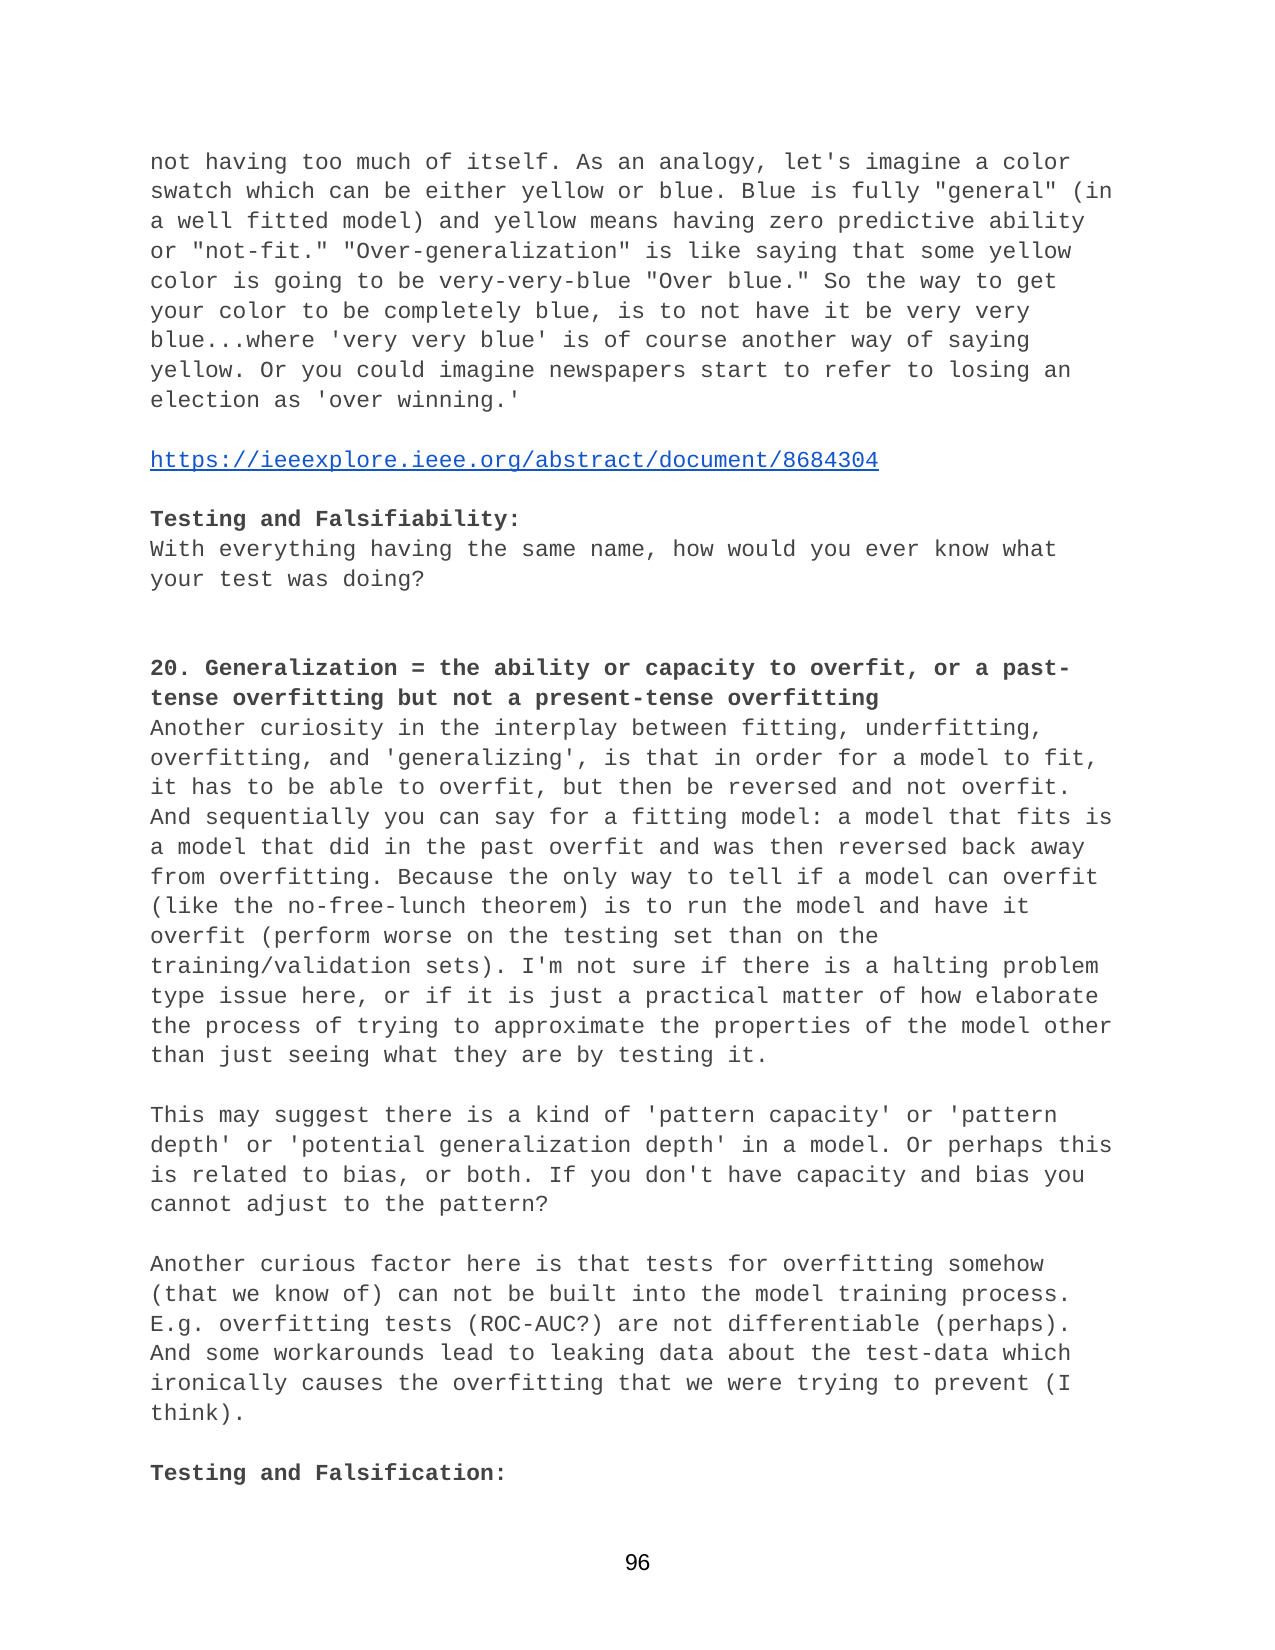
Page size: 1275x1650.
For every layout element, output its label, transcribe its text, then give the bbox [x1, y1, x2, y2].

text Another curiosity in the interplay between fitting, underfitting, overfitting, and 'generalizing', is that in order for a model to fit, it has to be able to overfit, but then be reversed and not overfit. And sequentially you can say for a fitting model: a model that fits is a model that did in the past overfit and was then reversed back away from overfitting. Because the only way to tell if a model can overfit (like the no-free-lunch theorem) is to run the model and have it overfit (perform worse on the testing set than on the training/validation sets). I'm not sure if there is a halting problem type issue here, or if it is just a practical matter of how elaborate the process of trying to approximate the properties of the model other than just seeing what they are by testing it. [150, 716, 1125, 1070]
text https://ieeexplore.ieee.org/abstract/document/8684304 [150, 448, 1125, 474]
text This may suggest there is a kind of 'pattern capacity' or 'pattern depth' or 'potential generalization depth' in a model. Or perhaps this is related to bias, or both. If you don't have capacity and bias you cannot adjust to the pattern? [150, 1103, 1125, 1219]
text With everything having the same name, how would you ever know what your test was doing? [150, 537, 1125, 593]
text not having too much of itself. As an analogy, let's imagine a color swatch which can be either yellow or blue. Blue is fully "general" (in a well fitted model) and yellow means having zero predictive ability or "not-fit." "Over-generalization" is like saying that some yellow color is going to be very-very-blue "Over blue." So the way to get your color to be completely blue, is to not have it be very very blue...where 'very very blue' is of course another way of saying yellow. Or you could imagine newspapers start to refer to losing an election as 'over winning.' [150, 150, 1125, 414]
text Testing and Falsifiability: [150, 507, 1125, 533]
text Testing and Falsification: [150, 1461, 1125, 1487]
text Another curious factor here is that tests for overfitting somehow (that we know of) can not be built into the model training process. E.g. overfitting tests (ROC-AUC?) are not differentiable (perhaps). And some workarounds lead to leaking data about the test-data which ironically causes the overfitting that we were trying to prevent (I think). [150, 1252, 1125, 1427]
text 20. Generalization = the ability or capacity to overfit, or a past-tense overfitting but not a present-tense overfitting [150, 656, 1125, 712]
